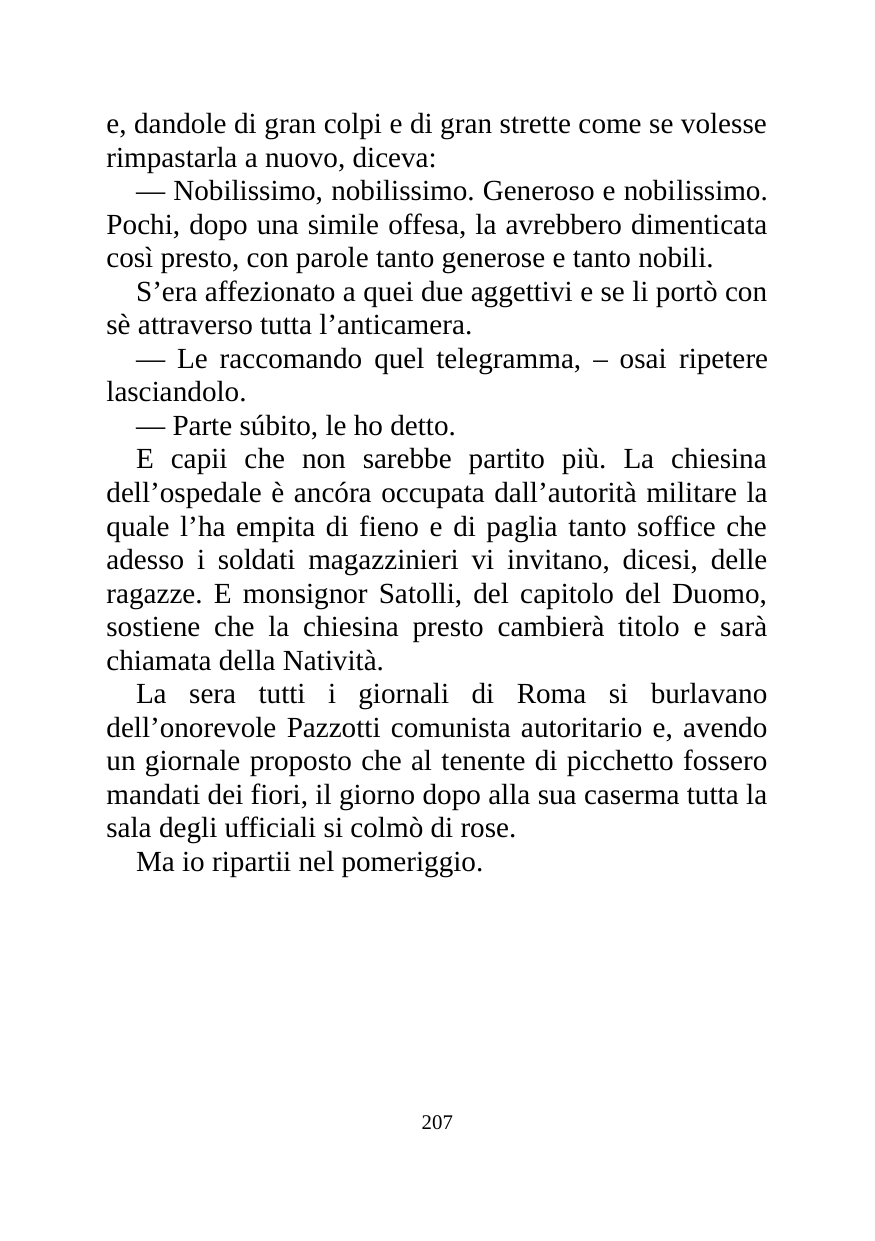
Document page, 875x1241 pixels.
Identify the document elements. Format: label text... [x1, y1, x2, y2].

text La sera tutti i giornali di Roma si burlavano dell’onorevole Pazzotti comunista autoritario e, avendo un giornale proposto che al tenente di picchetto fossero mandati dei fiori, il giorno dopo alla sua caserma tutta la sala degli ufficiali si colmò di rose. [106, 676, 768, 844]
text S’era affezionato a quei due aggettivi e se li portò con sè attraverso tutta l’anticamera. [106, 274, 768, 341]
text — Le raccomando quel telegramma, – osai ripetere lasciandolo. [106, 341, 768, 408]
text e, dandole di gran colpi e di gran strette come se volesse rimpastarla a nuovo, diceva: [106, 106, 768, 173]
text E capii che non sarebbe partito più. La chiesina dell’ospedale è ancóra occupata dall’autorità militare la quale l’ha empita di fieno e di paglia tanto soffice che adesso i soldati magazzinieri vi invitano, dicesi, delle ragazze. E monsignor Satolli, del capitolo del Duomo, sostiene che la chiesina presto cambierà titolo e sarà chiamata della Natività. [106, 442, 768, 676]
text Ma io ripartii nel pomeriggio. [106, 844, 768, 878]
text — Parte súbito, le ho detto. [106, 408, 768, 442]
text — Nobilissimo, nobilissimo. Generoso e nobilissimo. Pochi, dopo una simile offesa, la avrebbero dimenticata così presto, con parole tanto generose e tanto nobili. [106, 173, 768, 274]
